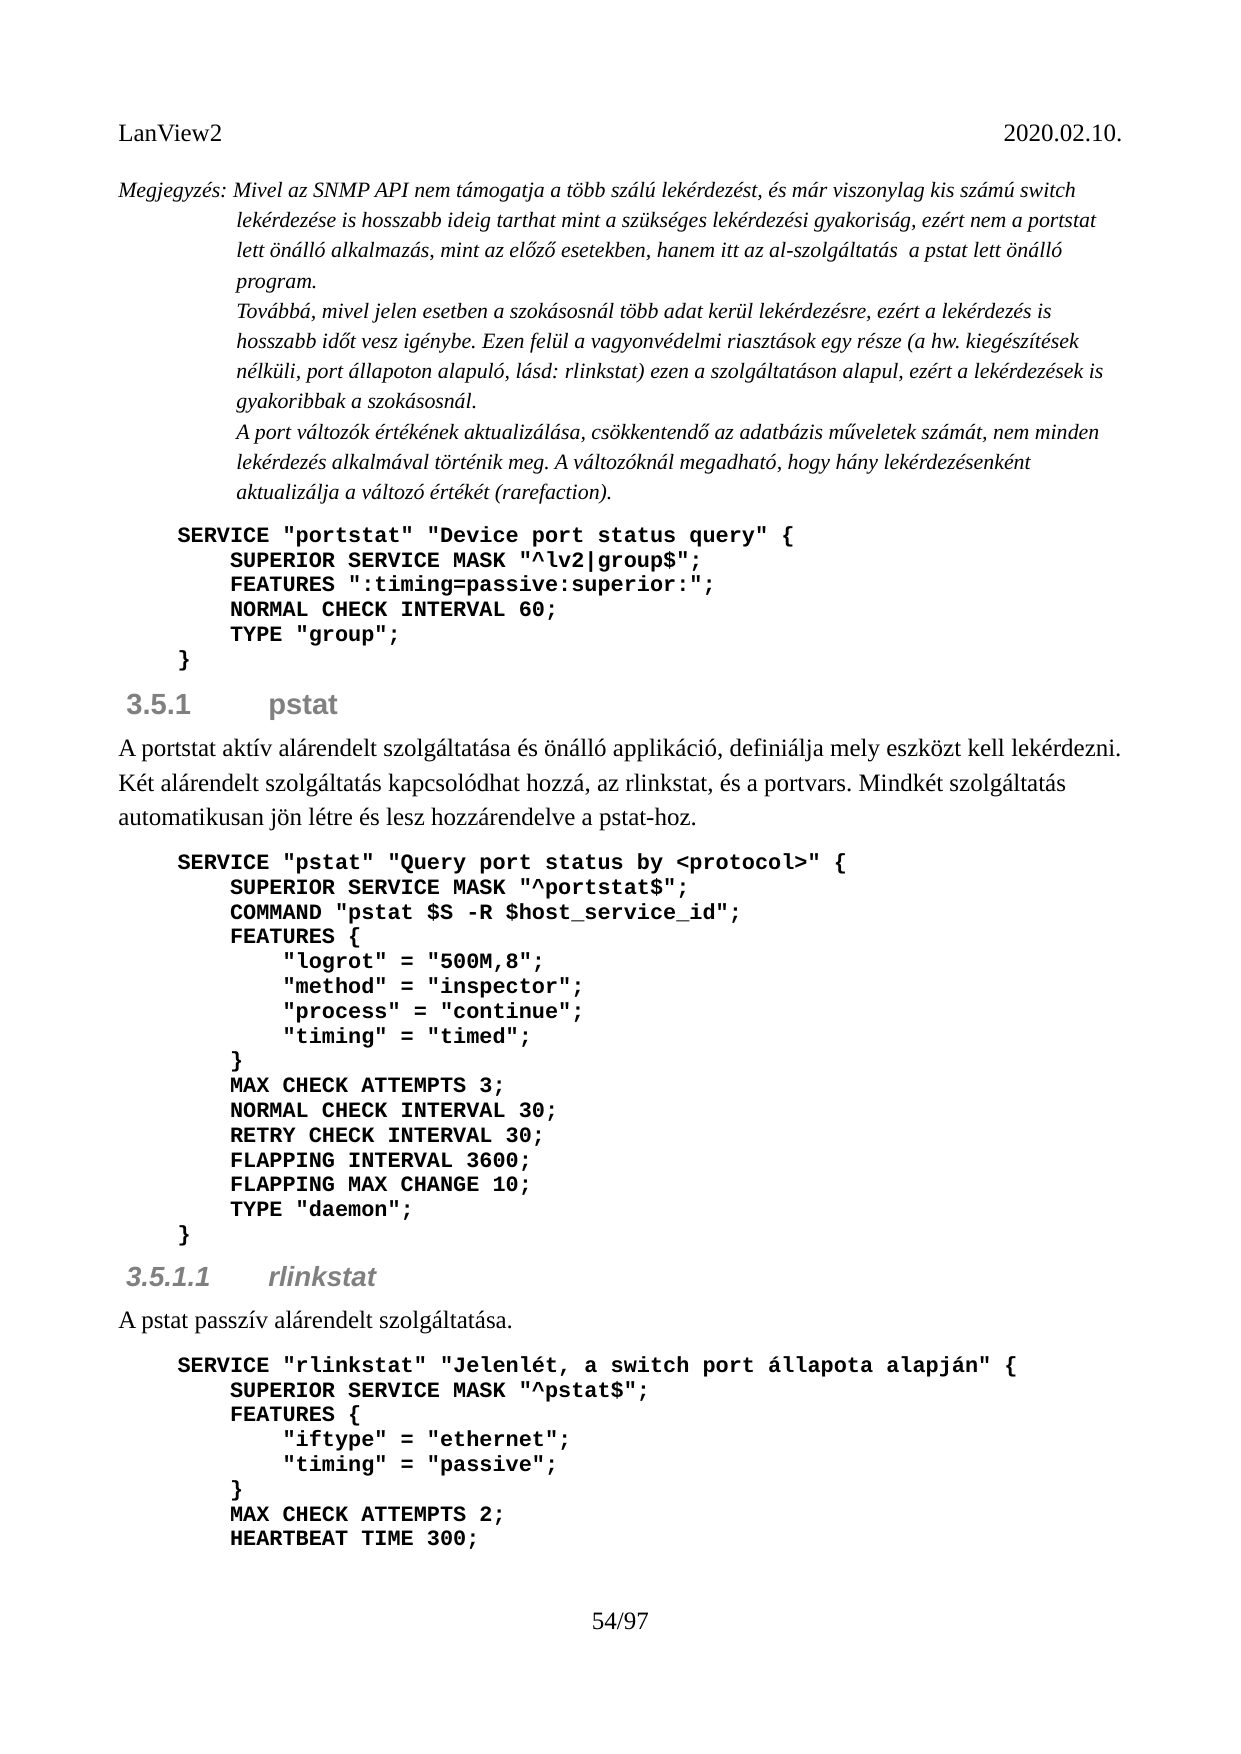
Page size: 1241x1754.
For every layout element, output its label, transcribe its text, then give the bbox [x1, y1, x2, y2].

subtitle rlinkstat [118, 1261, 1122, 1292]
subtitle pstat [118, 687, 1122, 721]
text A pstat passzív alárendelt szolgáltatása. [118, 1305, 1122, 1334]
text Megjegyzés: Mivel az SNMP API nem támogatja a több szálú lekérdezést, és már viszonylag kis számú switch lekérdezése is hosszabb ideig tarthat mint a szükséges lekérdezési gyakoriság, ezért nem a portstat lett önálló alkalmazás, mint az előző esetekben, hanem itt az al-szolgáltatás a pstat lett önálló program. Továbbá, mivel jelen esetben a szokásosnál több adat kerül lekérdezésre, ezért a lekérdezés is hosszabb időt vesz igénybe. Ezen felül a vagyonvédelmi riasztások egy része (a hw. kiegészítések nélküli, port állapoton alapuló, lásd: rlinkstat) ezen a szolgáltatáson alapul, ezért a lekérdezések is gyakoribbak a szokásosnál. A port változók értékének aktualizálása, csökkentendő az adatbázis műveletek számát, nem minden lekérdezés alkalmával történik meg. A változóknál megadható, hogy hány lekérdezésenként aktualizálja a változó értékét (rarefaction). [118, 177, 1122, 504]
text SERVICE "portstat" "Device port status query" { SUPERIOR SERVICE MASK "^lv2|group$"; FEATURES ":timing=passive:superior:"; NORMAL CHECK INTERVAL 60; TYPE "group"; } [177, 524, 1122, 673]
text SERVICE "rlinkstat" "Jelenlét, a switch port állapota alapján" { SUPERIOR SERVICE MASK "^pstat$"; FEATURES { "iftype" = "ethernet"; "timing" = "passive"; } MAX CHECK ATTEMPTS 2; HEARTBEAT TIME 300; [177, 1354, 1122, 1552]
text SERVICE "pstat" "Query port status by <protocol>" { SUPERIOR SERVICE MASK "^portstat$"; COMMAND "pstat $S -R $host_service_id"; FEATURES { "logrot" = "500M,8"; "method" = "inspector"; "process" = "continue"; "timing" = "timed"; } MAX CHECK ATTEMPTS 3; NORMAL CHECK INTERVAL 30; RETRY CHECK INTERVAL 30; FLAPPING INTERVAL 3600; FLAPPING MAX CHANGE 10; TYPE "daemon"; } [177, 851, 1122, 1248]
text A portstat aktív alárendelt szolgáltatása és önálló applikáció, definiálja mely eszközt kell lekérdezni. Két alárendelt szolgáltatás kapcsolódhat hozzá, az rlinkstat, és a portvars. Mindkét szolgáltatás automatikusan jön létre és lesz hozzárendelve a pstat-hoz. [118, 733, 1122, 831]
